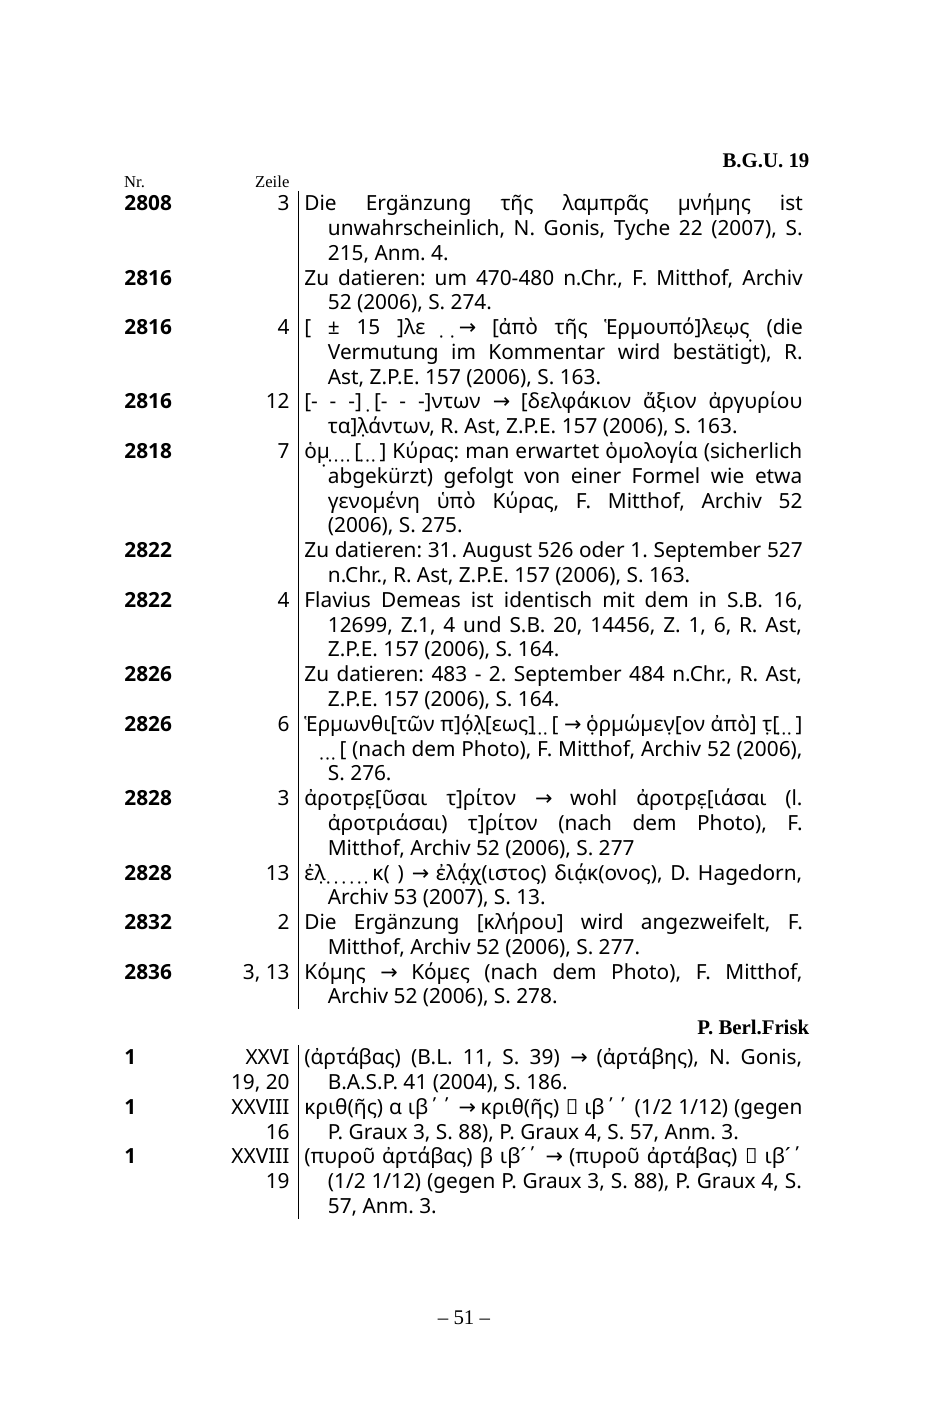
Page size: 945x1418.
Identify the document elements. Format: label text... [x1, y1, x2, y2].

table_cell [207, 538, 298, 587]
table_cell [207, 265, 298, 315]
table_cell (πυροῦ ἀρτάβας) β ιβ´´ → (πυροῦ ἀρτάβας)  ιβ´´ (1/2 1/12) (gegen P. Graux 3, S. 88), P. Graux 4, S. 57, Anm. 3. [299, 1144, 809, 1218]
table_cell Ἑρμωνθι[τῶν π]ό̣λ̣[εως] ̣ ̣ ̣[ → ὁ̣ρμώμεν̣[ον ἀπὸ] τ̣[ ̣ ̣ ̣] ̣ ̣ ̣[ (nach dem Photo), F. Mitthof, Archiv 52 (2006), S. 276. [299, 711, 809, 786]
table_cell XXVIII 19 [207, 1144, 298, 1218]
table_cell 2822 [118, 588, 207, 662]
table_cell κριθ(ῆς) α ιβ´´ → κριθ(ῆς)  ιβ´´ (1/2 1/12) (gegen P. Graux 3, S. 88), P. Graux 4, S. 57, Anm. 3. [299, 1095, 809, 1144]
table_header XXVI 19, 20 [207, 1045, 298, 1094]
table_cell 4 [207, 588, 298, 662]
table_cell 2828 [118, 860, 207, 910]
table_cell Flavius Demeas ist identisch mit dem in S.B. 16, 12699, Z.1, 4 und S.B. 20, 14456, Z. 1, 6, R. Ast, Z.P.E. 157 (2006), S. 164. [299, 588, 809, 662]
table_cell Die Ergänzung τῆς λαμπρᾶς μνήμης ist unwahrscheinlich, N. Gonis, Tyche 22 (2007), S. 215, Anm. 4. [299, 191, 809, 265]
table_cell 2822 [118, 538, 207, 587]
table_cell 7 [207, 439, 298, 538]
table_cell Zu datieren: 31. August 526 oder 1. September 527 n.Chr., R. Ast, Z.P.E. 157 (2006), S. 163. [299, 538, 809, 587]
table_cell 1 [118, 1095, 207, 1144]
table_cell 1 [118, 1144, 207, 1218]
table_header 1 [118, 1045, 207, 1094]
table_cell 2808 [118, 191, 207, 265]
table_header (ἀρτάβας) (B.L. 11, S. 39) → (ἀρτάβης), N. Gonis, B.A.S.P. 41 (2004), S. 186. [299, 1045, 809, 1094]
table_cell 6 [207, 711, 298, 786]
table_cell XXVIII 16 [207, 1095, 298, 1144]
table_cell ἀροτρε̣[ῦσαι τ]ρίτον → wohl ἀροτρε̣[ιάσαι (l. ἀροτριάσαι) τ]ρίτον (nach dem Photo), F. Mitthof, Archiv 52 (2006), S. 277 [299, 786, 809, 860]
table_cell Die Ergänzung [κλήρου] wird angezweifelt, F. Mitthof, Archiv 52 (2006), S. 277. [299, 910, 809, 959]
table_cell Zu datieren: 483 - 2. September 484 n.Chr., R. Ast, Z.P.E. 157 (2006), S. 164. [299, 662, 809, 711]
table_cell 2826 [118, 711, 207, 786]
table_cell 2 [207, 910, 298, 959]
subtitle P. Berl.Frisk [118, 1015, 809, 1039]
table_cell Κόμης → Κόμες (nach dem Photo), F. Mitthof, Archiv 52 (2006), S. 278. [299, 959, 809, 1009]
table_cell Zu datieren: um 470-480 n.Chr., F. Mitthof, Archiv 52 (2006), S. 274. [299, 265, 809, 315]
table_cell 3, 13 [207, 959, 298, 1009]
table_cell ὁμ̣ ̣ ̣ ̣ ̣[ ̣ ̣ ̣] Κύρας: man erwartet ὁμολογία (sicherlich abgekürzt) gefolgt von einer Formel wie etwa γενομένη ὑπὸ Κύρας, F. Mitthof, Archiv 52 (2006), S. 275. [299, 439, 809, 538]
table_cell [ ± 15 ]λε ̣ ̣→ [ἀπὸ τῆς Ἑρμουπό]λεω̣ς̣ (die Vermutung im Kommentar wird bestätigt), R. Ast, Z.P.E. 157 (2006), S. 163. [299, 315, 809, 389]
table_cell 2816 [118, 389, 207, 439]
table_cell 2826 [118, 662, 207, 711]
table_cell 4 [207, 315, 298, 389]
table_cell 3 [207, 786, 298, 860]
table_cell 2818 [118, 439, 207, 538]
table_cell 2828 [118, 786, 207, 860]
table_cell [207, 662, 298, 711]
table_cell 3 [207, 191, 298, 265]
table_cell 2832 [118, 910, 207, 959]
table_cell 2816 [118, 265, 207, 315]
table_cell 12 [207, 389, 298, 439]
table_cell 13 [207, 860, 298, 910]
table_cell 2836 [118, 959, 207, 1009]
table_cell 2816 [118, 315, 207, 389]
table_cell ἐλ̣ ̣ ̣ ̣ ̣ ̣ ̣κ( ) → ἐλά̣χ(ιστος) διά̣κ(ονος), D. Hagedorn, Archiv 53 (2007), S. 13. [299, 860, 809, 910]
table_cell [- - -] ̣[- - -]ντων → [δελφάκιον ἄξιον ἀργυρίου τα]λ̣άντων, R. Ast, Z.P.E. 157 (2006), S. 163. [299, 389, 809, 439]
